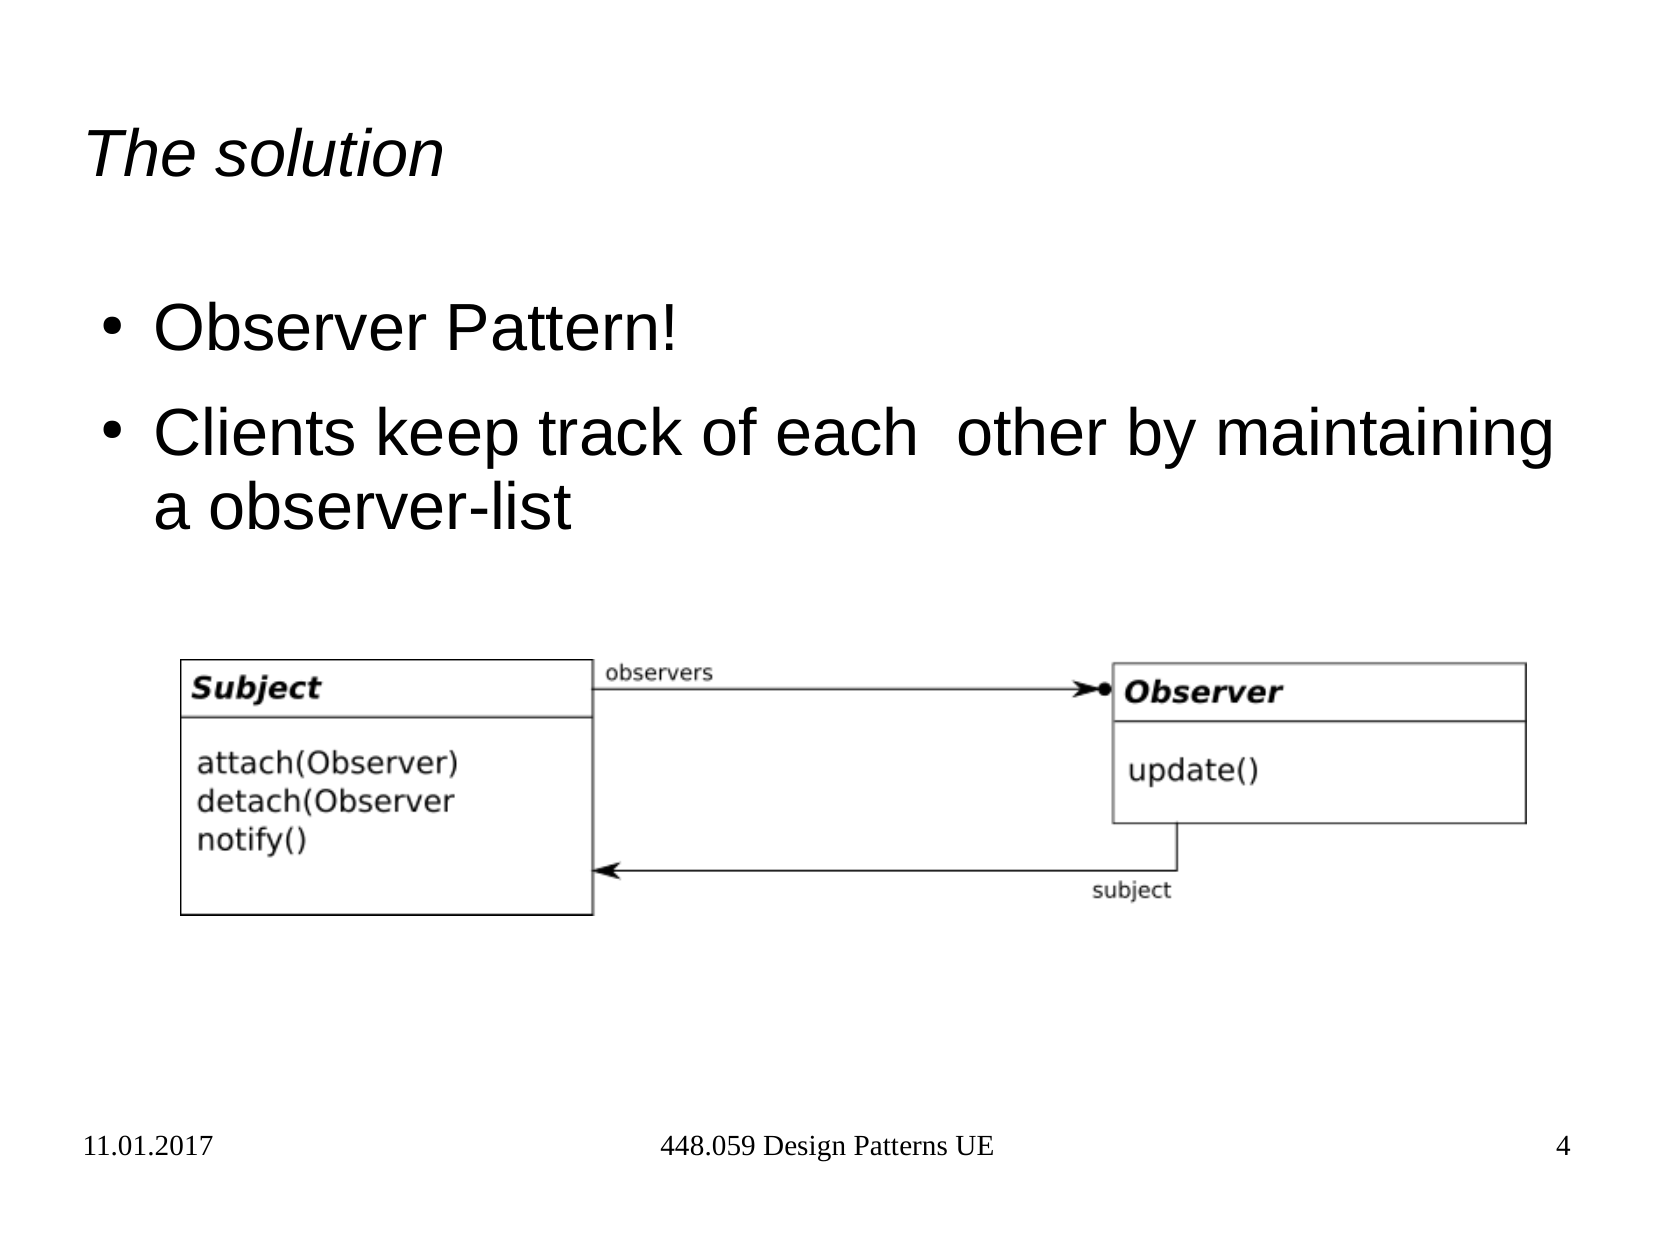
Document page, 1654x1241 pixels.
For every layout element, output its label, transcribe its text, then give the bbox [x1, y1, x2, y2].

picture [180, 659, 1527, 916]
title The solution [82, 49, 1571, 257]
list Observer Pattern! Clients keep track of each other by maintaining a observer-list [82, 290, 1571, 1010]
